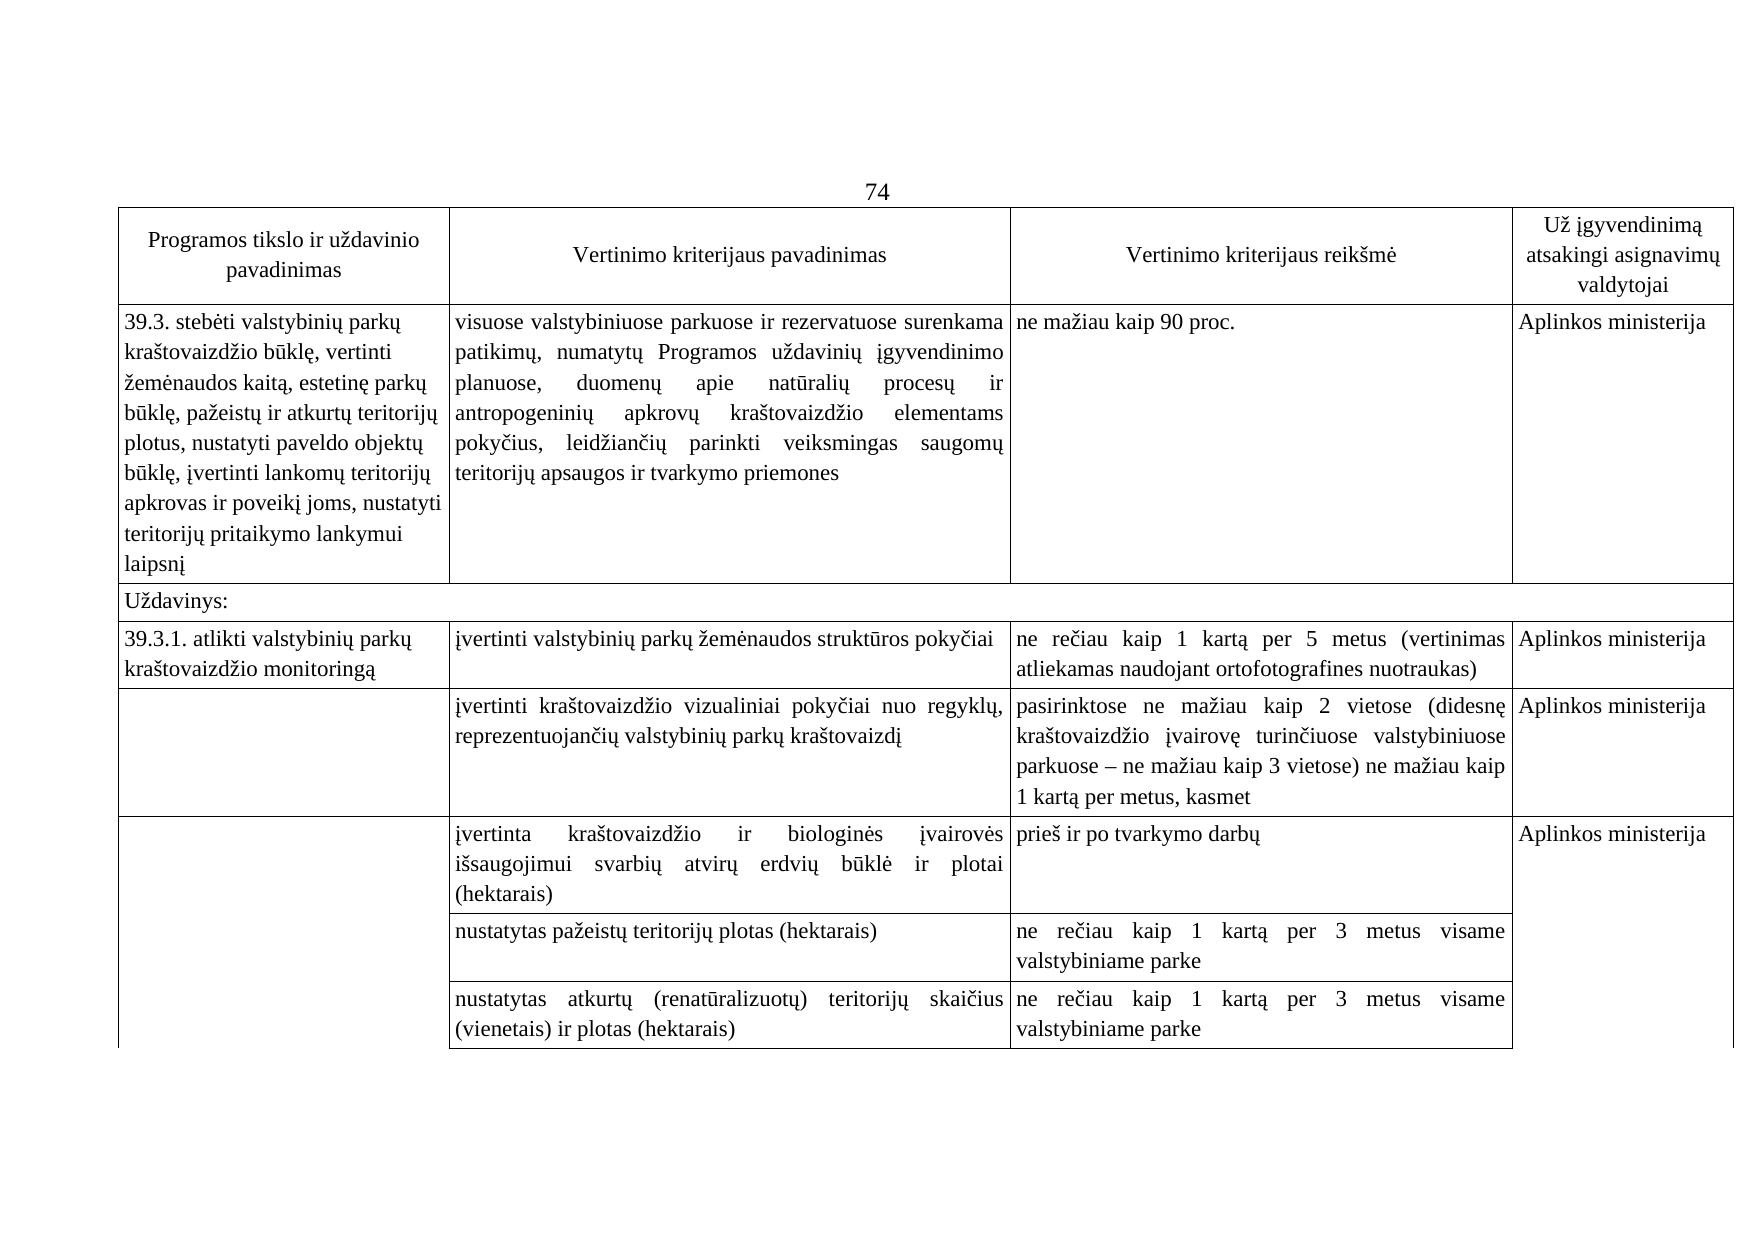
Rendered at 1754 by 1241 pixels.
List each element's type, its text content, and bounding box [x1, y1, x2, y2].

table_cell pasirinktose ne mažiau kaip 2 vietose (didesnę kraštovaizdžio įvairovę turinčiuose valstybiniuose parkuose – ne mažiau kaip 3 vietose) ne mažiau kaip 1 kartą per metus, kasmet [1011, 689, 1512, 816]
table_header Vertinimo kriterijaus pavadinimas [450, 208, 1010, 304]
table_cell [1513, 913, 1733, 981]
table_cell [1513, 981, 1733, 1048]
table_cell Aplinkos ministerija [1513, 689, 1733, 816]
table_cell [449, 584, 1010, 621]
table_cell [119, 689, 449, 816]
table_cell įvertinta kraštovaizdžio ir biologinės įvairovės išsaugojimui svarbių atvirų erdvių būklė ir plotai (hektarais) [450, 817, 1010, 913]
table_cell visuose valstybiniuose parkuose ir rezervatuose surenkama patikimų, numatytų Programos uždavinių įgyvendinimo planuose, duomenų apie natūralių procesų ir antropogeninių apkrovų kraštovaizdžio elementams pokyčius, leidžiančių parinkti veiksmingas saugomų teritorijų apsaugos ir tvarkymo priemones [450, 305, 1010, 583]
table_cell nustatytas pažeistų teritorijų plotas (hektarais) [450, 914, 1010, 981]
table_header Už įgyvendinimą atsakingi asignavimų valdytojai [1513, 208, 1733, 304]
table_cell Aplinkos ministerija [1513, 622, 1733, 688]
table_cell nustatytas atkurtų (renatūralizuotų) teritorijų skaičius (vienetais) ir plotas (hektarais) [450, 982, 1010, 1048]
table_cell ne mažiau kaip 90 proc. [1011, 305, 1512, 583]
table_cell [119, 817, 449, 913]
table_cell ne rečiau kaip 1 kartą per 3 metus visame valstybiniame parke [1011, 914, 1512, 981]
table_cell Aplinkos ministerija [1513, 305, 1733, 583]
table_header Vertinimo kriterijaus reikšmė [1011, 208, 1512, 304]
table_cell ne rečiau kaip 1 kartą per 3 metus visame valstybiniame parke [1011, 982, 1512, 1048]
table_cell prieš ir po tvarkymo darbų [1011, 817, 1512, 913]
table_cell Aplinkos ministerija [1513, 817, 1733, 913]
table_cell ne rečiau kaip 1 kartą per 5 metus (vertinimas atliekamas naudojant ortofotografines nuotraukas) [1011, 622, 1512, 688]
table_cell [1010, 584, 1512, 621]
table_cell [1512, 584, 1733, 621]
table_cell 39.3.1. atlikti valstybinių parkų kraštovaizdžio monitoringą [119, 622, 449, 688]
table_cell 39.3. stebėti valstybinių parkų kraštovaizdžio būklę, vertinti žemėnaudos kaitą, estetinę parkų būklę, pažeistų ir atkurtų teritorijų plotus, nustatyti paveldo objektų būklę, įvertinti lankomų teritorijų apkrovas ir poveikį joms, nustatyti teritorijų pritaikymo lankymui laipsnį [119, 305, 449, 583]
table_cell įvertinti kraštovaizdžio vizualiniai pokyčiai nuo regyklų, reprezentuojančių valstybinių parkų kraštovaizdį [450, 689, 1010, 816]
table_cell [119, 913, 449, 981]
table_cell Uždavinys: [119, 584, 449, 621]
table_cell [119, 981, 449, 1048]
table_cell įvertinti valstybinių parkų žemėnaudos struktūros pokyčiai [450, 622, 1010, 688]
table_header Programos tikslo ir uždavinio pavadinimas [119, 208, 449, 304]
